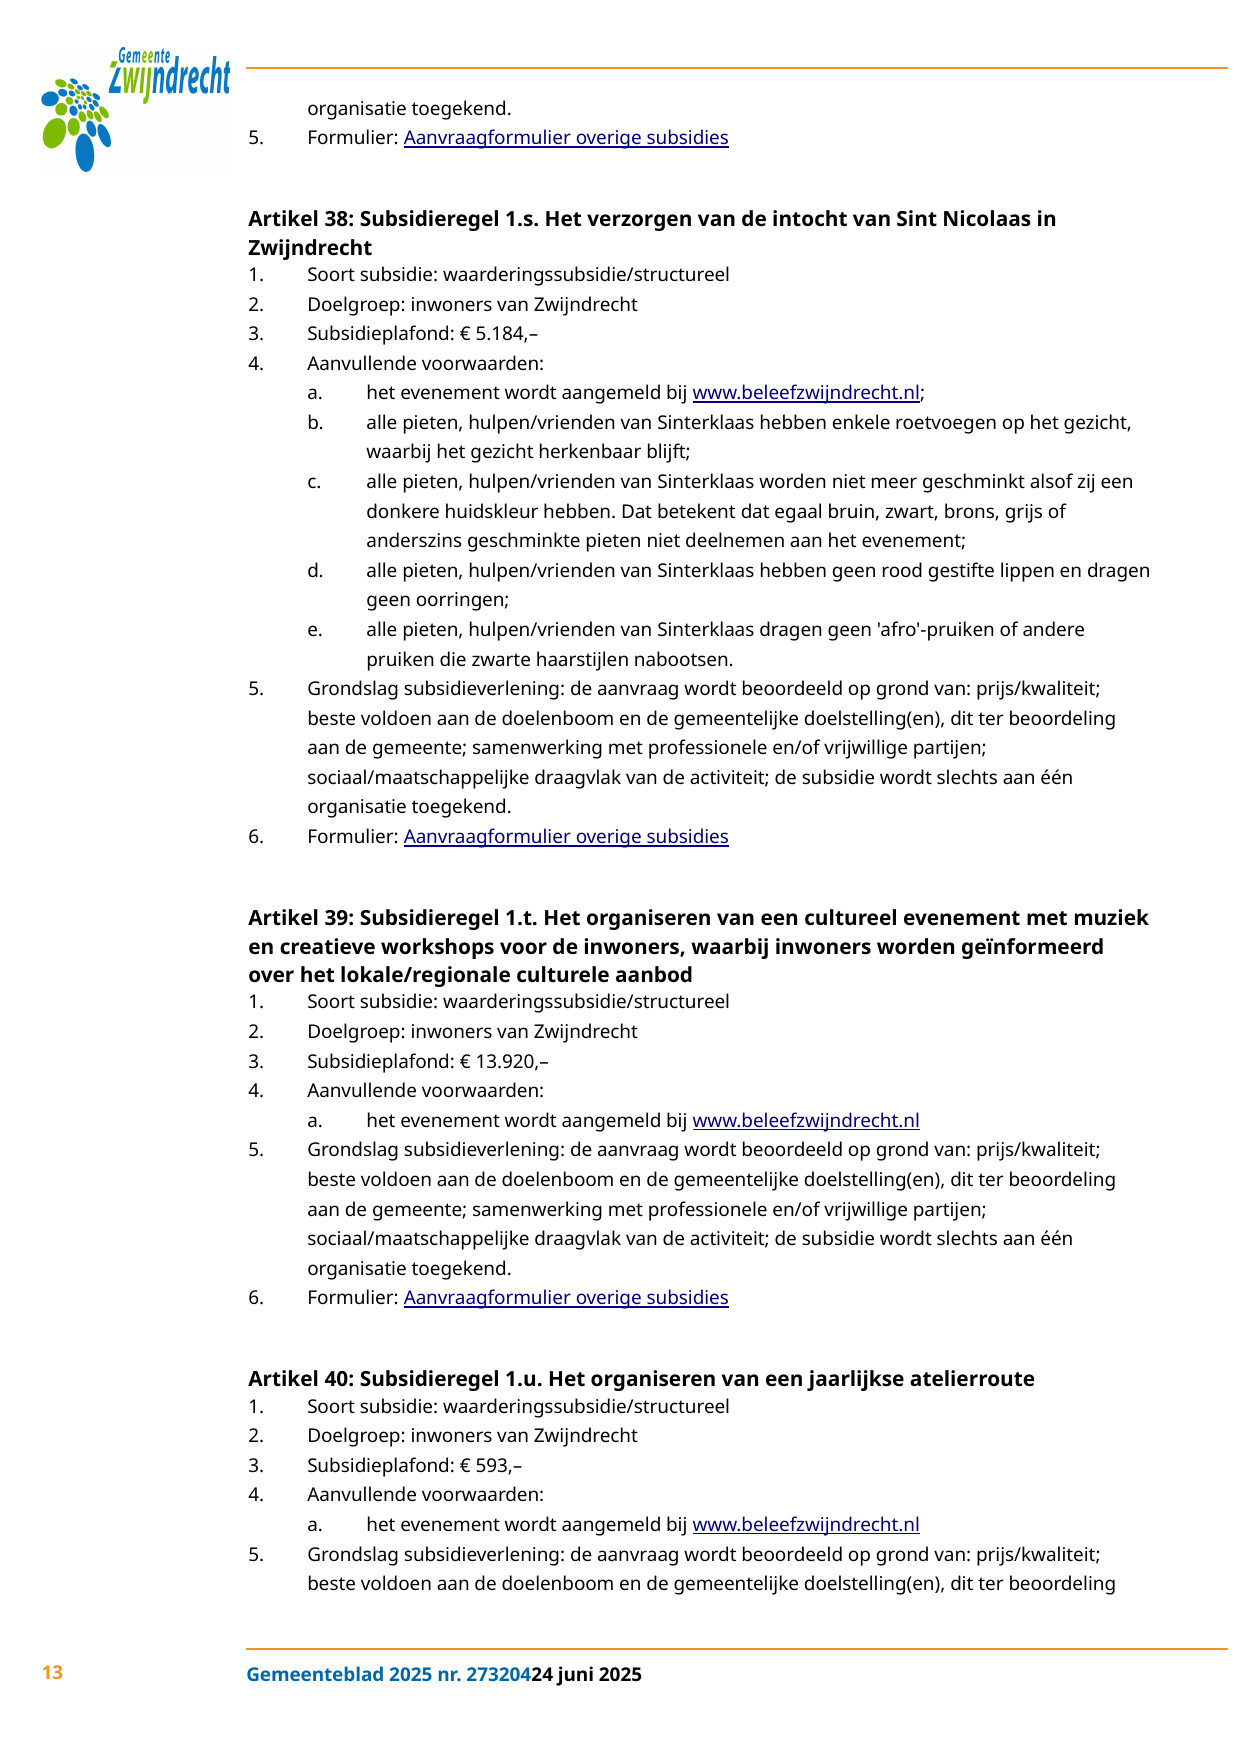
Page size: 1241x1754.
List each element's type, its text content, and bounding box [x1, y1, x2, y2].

list Aanvullende voorwaarden: [248, 350, 1152, 376]
list Soort subsidie: waarderingssubsidie/structureel [248, 261, 1152, 287]
text Artikel 38: Subsidieregel 1.s. Het verzorgen van de intocht van Sint Nicolaas in Zwijndrecht [248, 204, 1152, 261]
list alle pieten, hulpen/vrienden van Sinterklaas dragen geen 'afro'-pruiken of andere pruiken die zwarte haarstijlen nabootsen. [307, 616, 1152, 672]
list alle pieten, hulpen/vrienden van Sinterklaas worden niet meer geschminkt alsof zij een donkere huidskleur hebben. Dat betekent dat egaal bruin, zwart, brons, grijs of anderszins geschminkte pieten niet deelnemen aan het evenement; [307, 468, 1152, 553]
list Aanvullende voorwaarden: [248, 1077, 1152, 1103]
list Formulier: Aanvraagformulier overige subsidies [248, 823, 1152, 849]
text Artikel 39: Subsidieregel 1.t. Het organiseren van een cultureel evenement met muziek en creatieve workshops voor de inwoners, waarbij inwoners worden geïnformeerd over het lokale/regionale culturele aanbod [248, 903, 1152, 989]
list Subsidieplafond: € 13.920,– [248, 1048, 1152, 1073]
list Doelgroep: inwoners van Zwijndrecht [248, 291, 1152, 317]
list Subsidieplafond: € 593,– [248, 1452, 1152, 1478]
list het evenement wordt aangemeld bij www.beleefzwijndrecht.nl [307, 1107, 1152, 1133]
list Grondslag subsidieverlening: de aanvraag wordt beoordeeld op grond van: prijs/kwaliteit; beste voldoen aan de doelenboom en de gemeentelijke doelstelling(en), dit ter beoordeling aan de gemeente; samenwerking met professionele en/of vrijwillige partijen; sociaal/maatschappelijke draagvlak van de activiteit; de subsidie wordt slechts aan één organisatie toegekend. [248, 675, 1152, 819]
list alle pieten, hulpen/vrienden van Sinterklaas hebben enkele roetvoegen op het gezicht, waarbij het gezicht herkenbaar blijft; [307, 409, 1152, 464]
list Grondslag subsidieverlening: de aanvraag wordt beoordeeld op grond van: prijs/kwaliteit; beste voldoen aan de doelenboom en de gemeentelijke doelstelling(en), dit ter beoordeling [248, 1541, 1152, 1596]
list het evenement wordt aangemeld bij www.beleefzwijndrecht.nl [307, 1511, 1152, 1537]
list Soort subsidie: waarderingssubsidie/structureel [248, 1393, 1152, 1419]
picture [41, 47, 231, 172]
list Formulier: Aanvraagformulier overige subsidies [248, 1284, 1152, 1310]
text Artikel 40: Subsidieregel 1.u. Het organiseren van een jaarlijkse atelierroute [248, 1364, 1152, 1393]
list het evenement wordt aangemeld bij www.beleefzwijndrecht.nl; [307, 379, 1152, 405]
list Doelgroep: inwoners van Zwijndrecht [248, 1018, 1152, 1044]
list Doelgroep: inwoners van Zwijndrecht [248, 1422, 1152, 1448]
list Soort subsidie: waarderingssubsidie/structureel [248, 989, 1152, 1014]
list Grondslag subsidieverlening: de aanvraag wordt beoordeeld op grond van: prijs/kwaliteit; beste voldoen aan de doelenboom en de gemeentelijke doelstelling(en), dit ter beoordeling aan de gemeente; samenwerking met professionele en/of vrijwillige partijen; sociaal/maatschappelijke draagvlak van de activiteit; de subsidie wordt slechts aan één organisatie toegekend. [248, 1137, 1152, 1281]
list Formulier: Aanvraagformulier overige subsidies [248, 124, 1152, 150]
list alle pieten, hulpen/vrienden van Sinterklaas hebben geen rood gestifte lippen en dragen geen oorringen; [307, 557, 1152, 612]
list Aanvullende voorwaarden: [248, 1482, 1152, 1507]
list organisatie toegekend. [248, 95, 1152, 121]
list Subsidieplafond: € 5.184,– [248, 320, 1152, 346]
